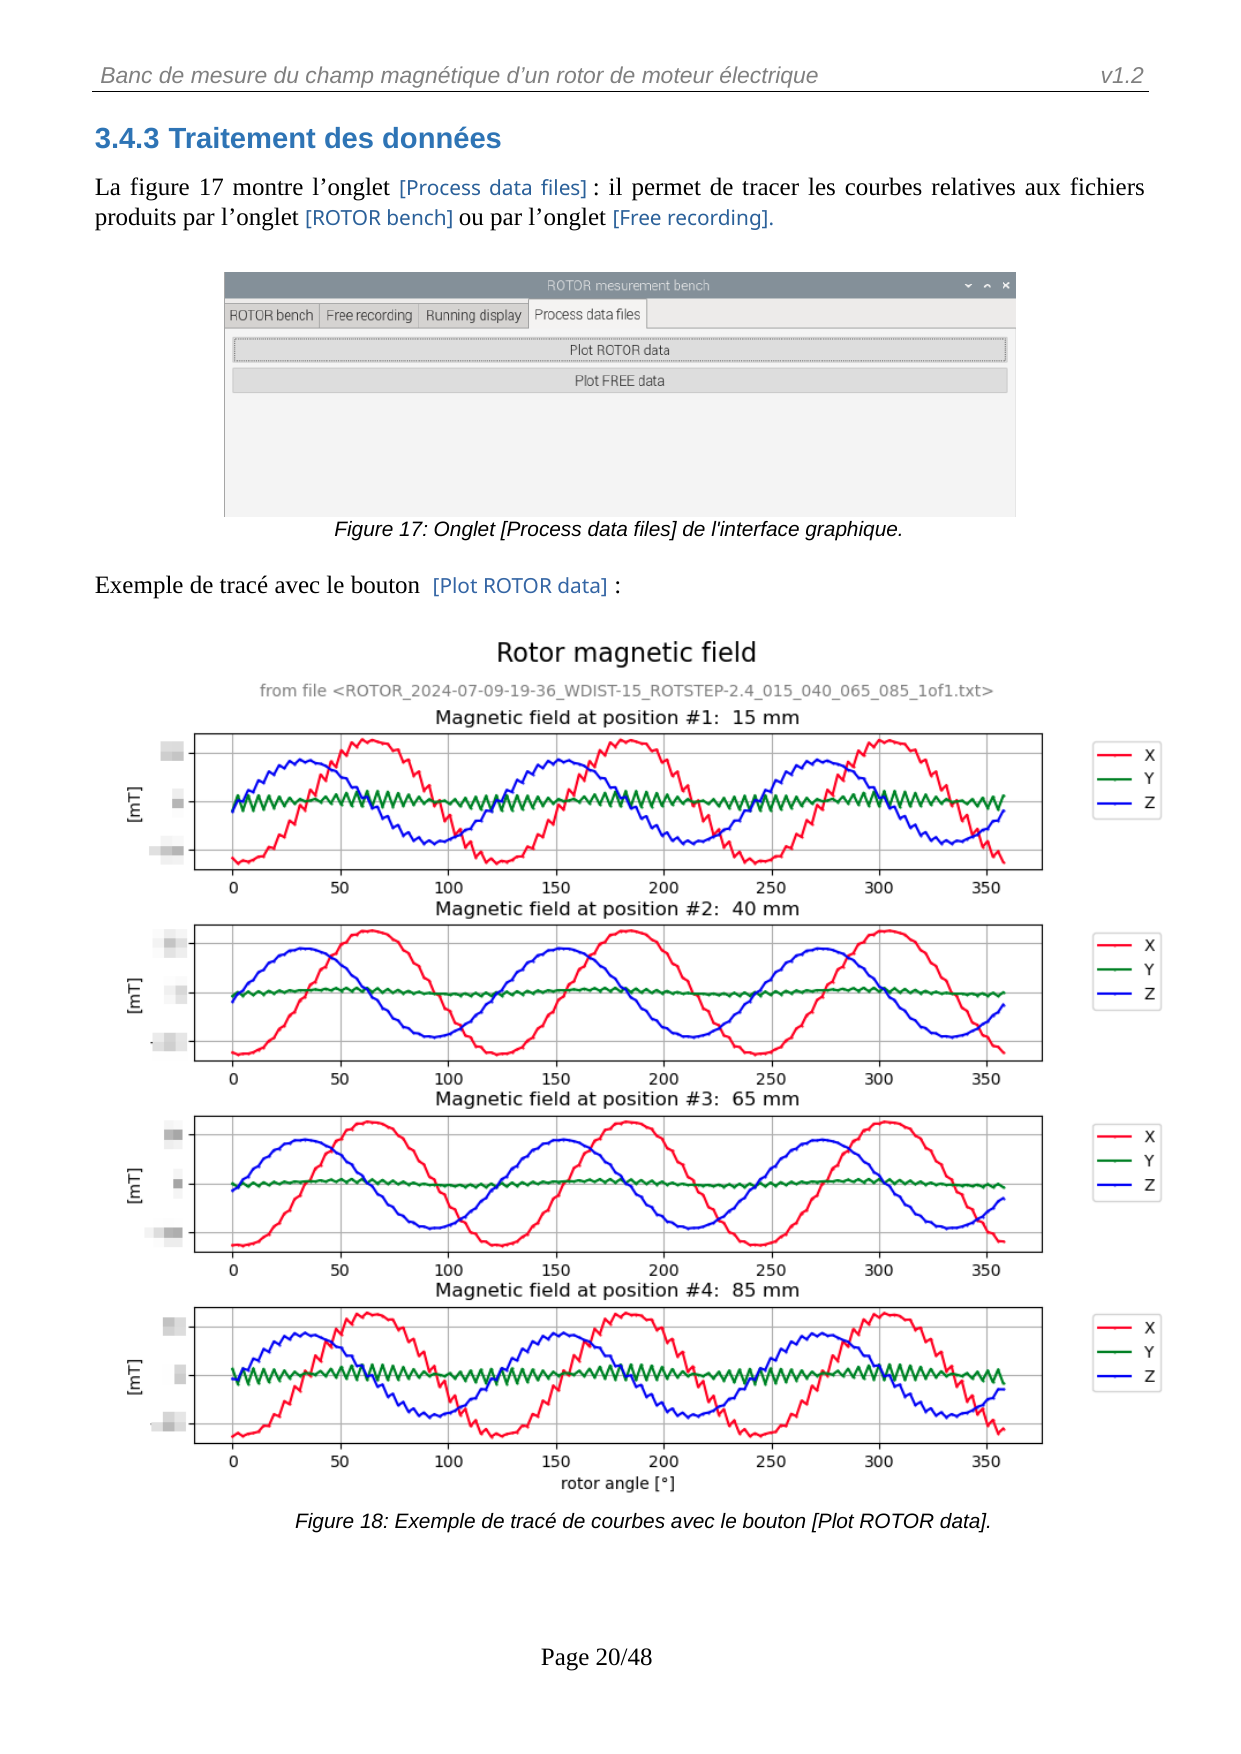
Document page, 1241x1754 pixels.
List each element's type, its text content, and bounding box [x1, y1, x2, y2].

text Figure 17: Onglet [Process data files] de l'interface graphique. [221, 517, 1019, 541]
subtitle Traitement des données [94, 121, 1146, 154]
text Exemple de tracé avec le bouton [Plot ROTOR data] : [94, 570, 1146, 599]
picture [224, 272, 1016, 517]
text Figure 18: Exemple de tracé de courbes avec le bouton [Plot ROTOR data]. [94, 1496, 1195, 1532]
picture [118, 640, 1171, 1496]
text La figure 17 montre l’onglet [Process data files] : il permet de tracer les courbes relatives aux fichiers produits par l’onglet [ROTOR bench] ou par l’onglet [Free recording]. [94, 172, 1146, 231]
